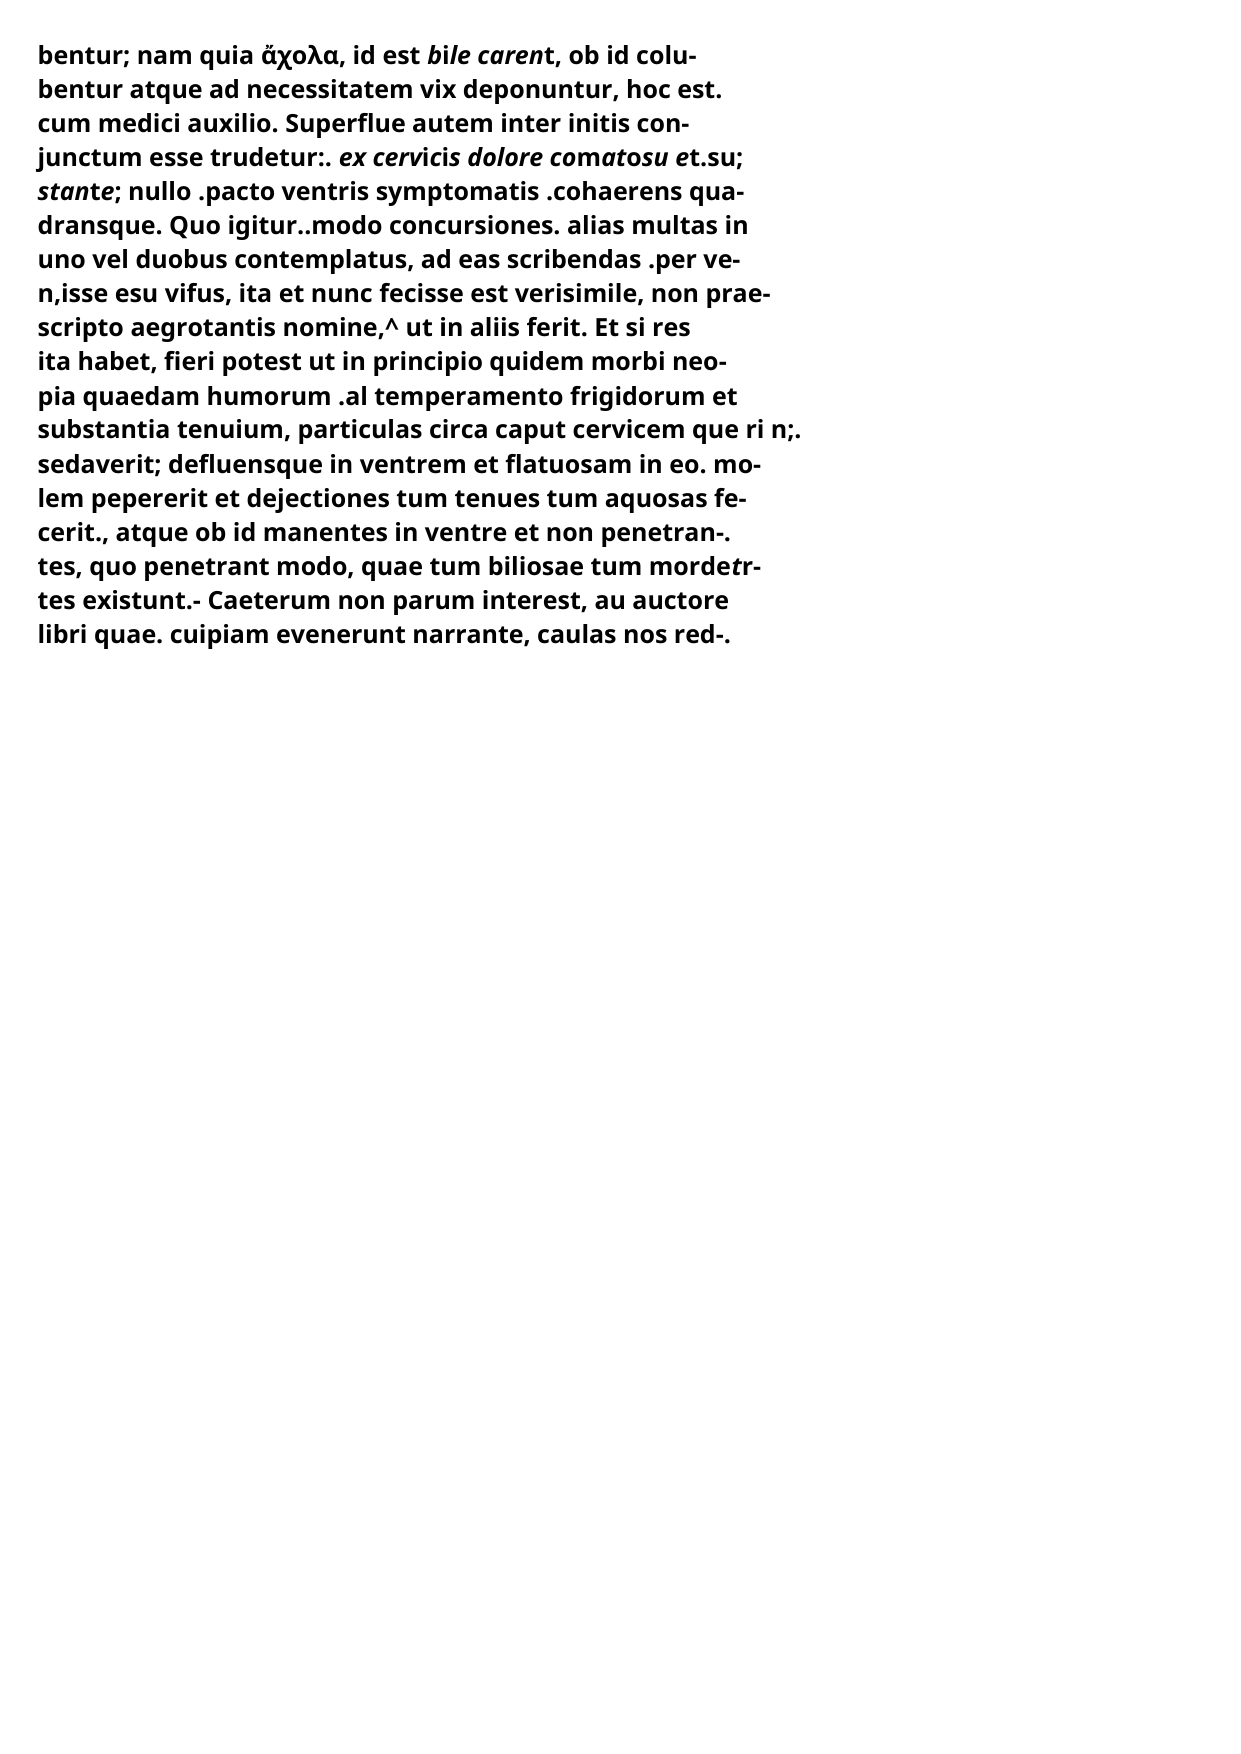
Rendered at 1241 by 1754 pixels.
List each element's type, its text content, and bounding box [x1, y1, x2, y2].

text bentur; nam quia ἄχολα, id est bile carent, ob id colu- bentur atque ad necessitatem vix deponuntur, hoc est. cum medici auxilio. Superflue autem inter initis con- junctum esse trudetur:. ex cervicis dolore comatosu et.su; stante; nullo .pacto ventris symptomatis .cohaerens qua- dransque. Quo igitur..modo concursiones. alias multas in uno vel duobus contemplatus, ad eas scribendas .per ve- n,isse esu vifus, ita et nunc fecisse est verisimile, non prae- scripto aegrotantis nomine,^ ut in aliis ferit. Et si res ita habet, fieri potest ut in principio quidem morbi neo- pia quaedam humorum .al temperamento frigidorum et substantia tenuium, particulas circa caput cervicem que ri n;. sedaverit; defluensque in ventrem et flatuosam in eo. mo- lem pepererit et dejectiones tum tenues tum aquosas fe- cerit., atque ob id manentes in ventre et non penetran-. tes, quo penetrant modo, quae tum biliosae tum mordetr- tes existunt.- Caeterum non parum interest, au auctore libri quae. cuipiam evenerunt narrante, caulas nos red-. [37, 37, 1203, 651]
